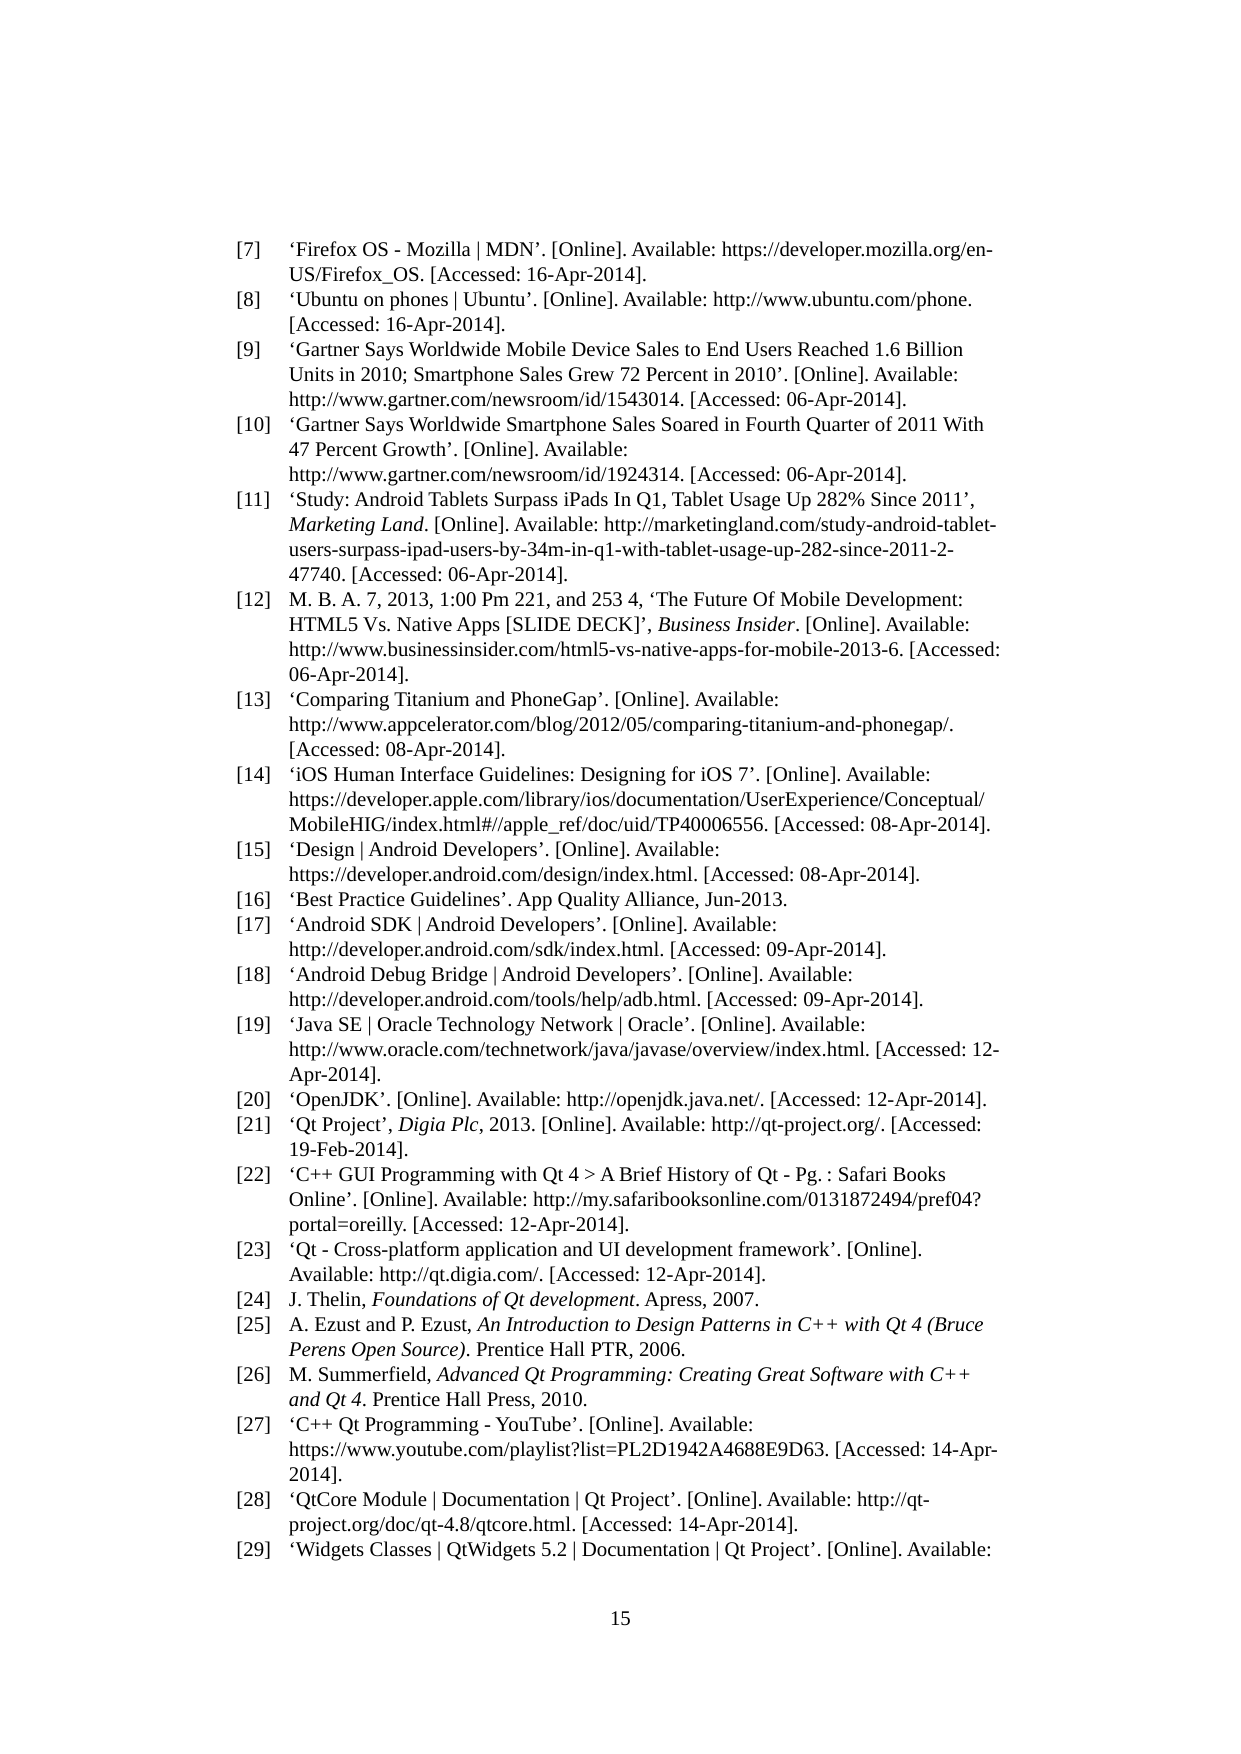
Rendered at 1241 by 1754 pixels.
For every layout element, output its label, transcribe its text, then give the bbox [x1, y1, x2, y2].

text [20] ‘OpenJDK’. [Online]. Available: http://openjdk.java.net/. [Accessed: 12-Apr-2014]. [236, 1086, 1004, 1111]
text [27] ‘C++ Qt Programming - YouTube’. [Online]. Available: https://www.youtube.com/playlist?list=PL2D1942A4688E9D63. [Accessed: 14-Apr-2014]. [236, 1411, 1004, 1486]
text [24] J. Thelin, Foundations of Qt development. Apress, 2007. [236, 1286, 1004, 1311]
text [11] ‘Study: Android Tablets Surpass iPads In Q1, Tablet Usage Up 282% Since 2011’, Marketing Land. [Online]. Available: http://marketingland.com/study-android-tablet-users-surpass-ipad-users-by-34m-in-q1-with-tablet-usage-up-282-since-2011-2-47740. [Accessed: 06-Apr-2014]. [236, 486, 1004, 586]
text [29] ‘Widgets Classes | QtWidgets 5.2 | Documentation | Qt Project’. [Online]. Available: [236, 1536, 1004, 1561]
text [12] M. B. A. 7, 2013, 1:00 Pm 221, and 253 4, ‘The Future Of Mobile Development: HTML5 Vs. Native Apps [SLIDE DECK]’, Business Insider. [Online]. Available: http://www.businessinsider.com/html5-vs-native-apps-for-mobile-2013-6. [Accessed: 06-Apr-2014]. [236, 586, 1004, 686]
text [23] ‘Qt - Cross-platform application and UI development framework’. [Online]. Available: http://qt.digia.com/. [Accessed: 12-Apr-2014]. [236, 1236, 1004, 1286]
text [25] A. Ezust and P. Ezust, An Introduction to Design Patterns in C++ with Qt 4 (Bruce Perens Open Source). Prentice Hall PTR, 2006. [236, 1311, 1004, 1361]
text [18] ‘Android Debug Bridge | Android Developers’. [Online]. Available: http://developer.android.com/tools/help/adb.html. [Accessed: 09-Apr-2014]. [236, 961, 1004, 1011]
text [17] ‘Android SDK | Android Developers’. [Online]. Available: http://developer.android.com/sdk/index.html. [Accessed: 09-Apr-2014]. [236, 911, 1004, 961]
text [13] ‘Comparing Titanium and PhoneGap’. [Online]. Available: http://www.appcelerator.com/blog/2012/05/comparing-titanium-and-phonegap/. [Accessed: 08-Apr-2014]. [236, 686, 1004, 761]
text [19] ‘Java SE | Oracle Technology Network | Oracle’. [Online]. Available: http://www.oracle.com/technetwork/java/javase/overview/index.html. [Accessed: 12-Apr-2014]. [236, 1011, 1004, 1086]
text [26] M. Summerfield, Advanced Qt Programming: Creating Great Software with C++ and Qt 4. Prentice Hall Press, 2010. [236, 1361, 1004, 1411]
text [22] ‘C++ GUI Programming with Qt 4 > A Brief History of Qt - Pg. : Safari Books Online’. [Online]. Available: http://my.safaribooksonline.com/0131872494/pref04?portal=oreilly. [Accessed: 12-Apr-2014]. [236, 1161, 1004, 1236]
text [9] ‘Gartner Says Worldwide Mobile Device Sales to End Users Reached 1.6 Billion Units in 2010; Smartphone Sales Grew 72 Percent in 2010’. [Online]. Available: http://www.gartner.com/newsroom/id/1543014. [Accessed: 06-Apr-2014]. [236, 336, 1004, 411]
text [21] ‘Qt Project’, Digia Plc, 2013. [Online]. Available: http://qt-project.org/. [Accessed: 19-Feb-2014]. [236, 1111, 1004, 1161]
text [10] ‘Gartner Says Worldwide Smartphone Sales Soared in Fourth Quarter of 2011 With 47 Percent Growth’. [Online]. Available: http://www.gartner.com/newsroom/id/1924314. [Accessed: 06-Apr-2014]. [236, 411, 1004, 486]
text [28] ‘QtCore Module | Documentation | Qt Project’. [Online]. Available: http://qt-project.org/doc/qt-4.8/qtcore.html. [Accessed: 14-Apr-2014]. [236, 1486, 1004, 1536]
text [7] ‘Firefox OS - Mozilla | MDN’. [Online]. Available: https://developer.mozilla.org/en-US/Firefox_OS. [Accessed: 16-Apr-2014]. [236, 236, 1004, 286]
text [16] ‘Best Practice Guidelines’. App Quality Alliance, Jun-2013. [236, 886, 1004, 911]
text [15] ‘Design | Android Developers’. [Online]. Available: https://developer.android.com/design/index.html. [Accessed: 08-Apr-2014]. [236, 836, 1004, 886]
text [8] ‘Ubuntu on phones | Ubuntu’. [Online]. Available: http://www.ubuntu.com/phone. [Accessed: 16-Apr-2014]. [236, 286, 1004, 336]
text [14] ‘iOS Human Interface Guidelines: Designing for iOS 7’. [Online]. Available: https://developer.apple.com/library/ios/documentation/UserExperience/Conceptual/MobileHIG/index.html#//apple_ref/doc/uid/TP40006556. [Accessed: 08-Apr-2014]. [236, 761, 1004, 836]
